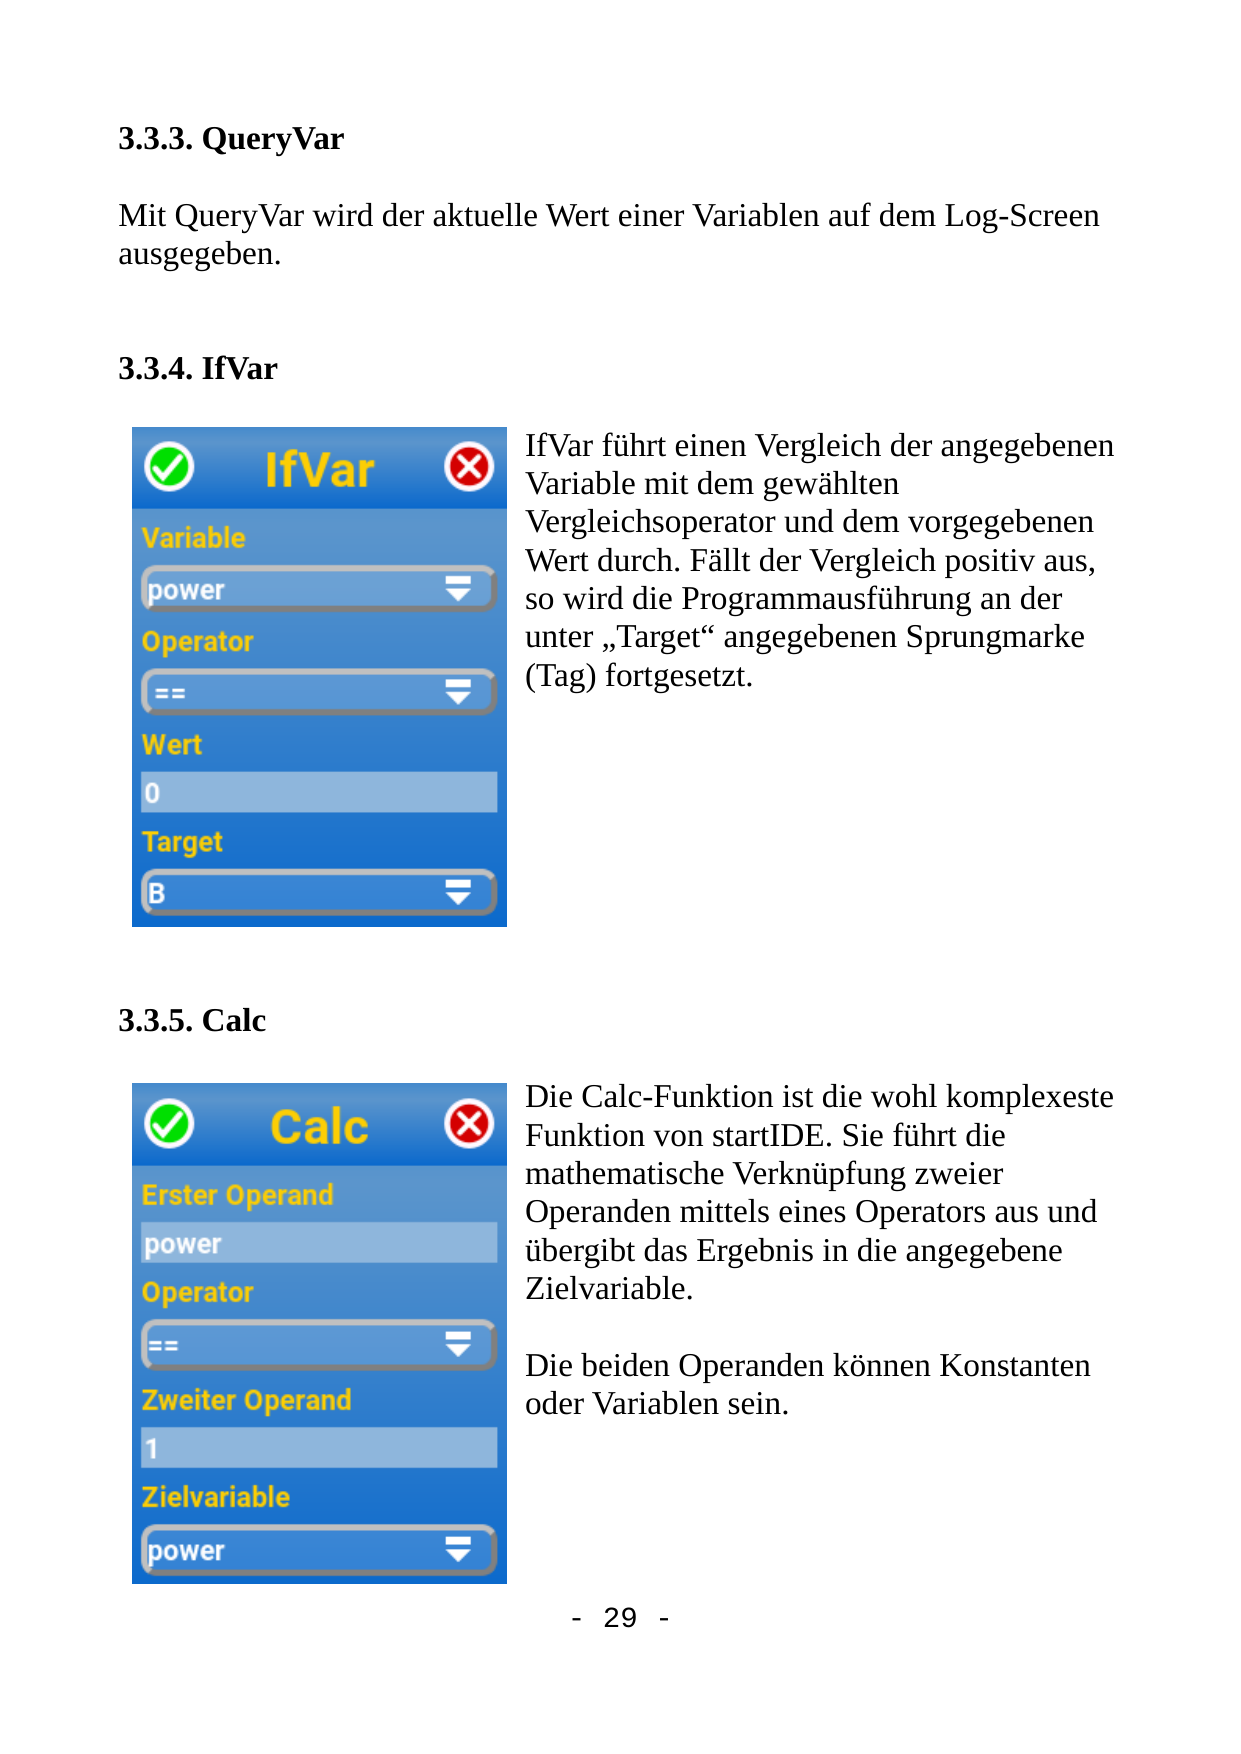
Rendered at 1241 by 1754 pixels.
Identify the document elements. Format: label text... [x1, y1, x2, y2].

picture [132, 1083, 507, 1584]
text Die beiden Operanden können Konstanten oder Variablen sein. [507, 1345, 1122, 1421]
text 3.3.5. Calc [118, 1000, 1122, 1038]
text Die Calc-Funktion ist die wohl komplexeste Funktion von startIDE. Sie führt die mathematische Verknüpfung zweier Operanden mittels eines Operators aus und übergibt das Ergebnis in die angegebene Zielvariable. [118, 1076, 1122, 1306]
text 3.3.3. QueryVar [118, 118, 1122, 156]
text 3.3.4. IfVar [118, 348, 1122, 386]
text Mit QueryVar wird der aktuelle Wert einer Variablen auf dem Log-Screen ausgegeben. [118, 195, 1122, 271]
picture [132, 427, 507, 927]
text IfVar führt einen Vergleich der angegebenen Variable mit dem gewählten Vergleichsoperator und dem vorgegebenen Wert durch. Fällt der Vergleich positiv aus, so wird die Programmausführung an der unter „Target“ angegebenen Sprungmarke (Tag) fortgesetzt. [118, 425, 1122, 693]
